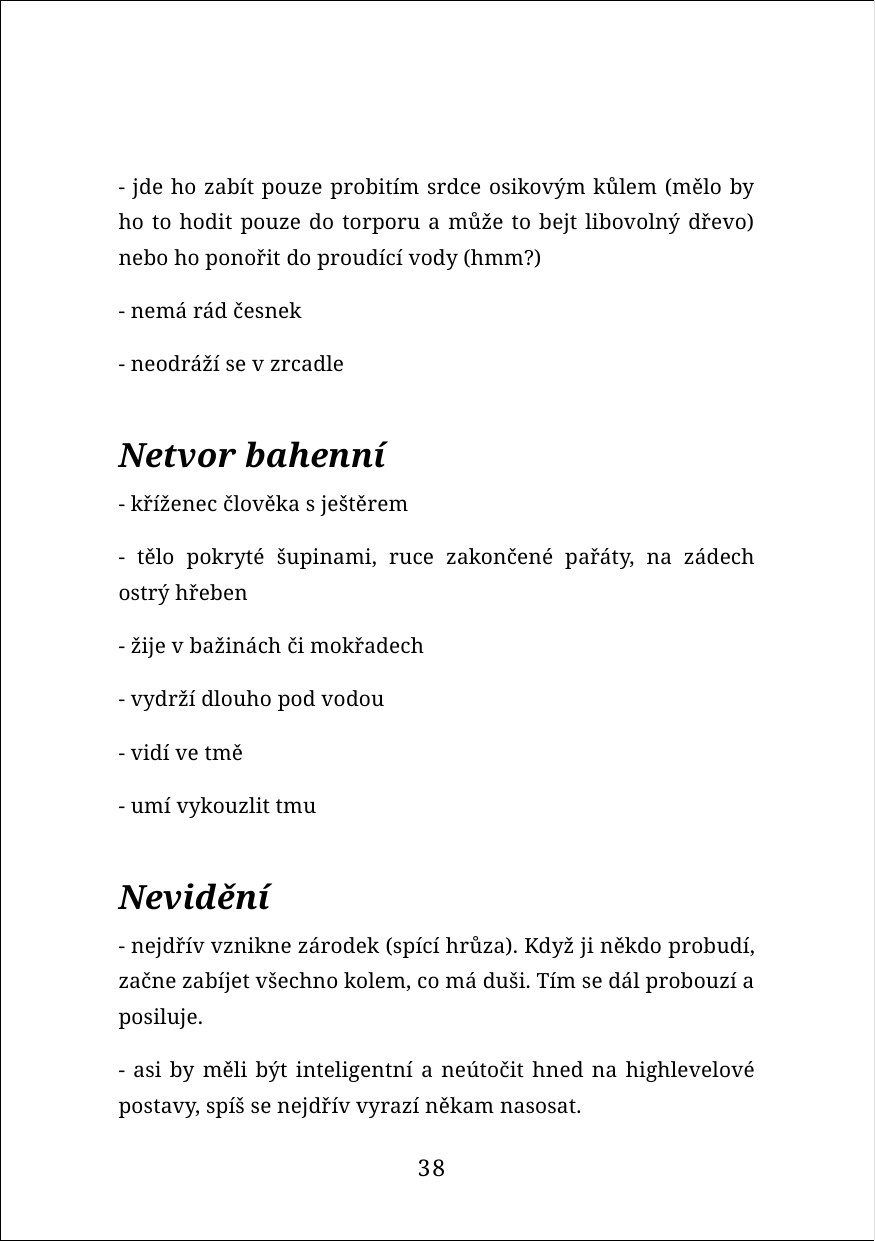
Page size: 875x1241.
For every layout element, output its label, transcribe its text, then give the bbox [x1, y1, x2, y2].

text - vidí ve tmě [118, 738, 756, 766]
text - neodráží se v zrcadle [118, 349, 756, 378]
text - tělo pokryté šupinami, ruce zakončené pařáty, na zádech ostrý hřeben [118, 542, 756, 606]
text - vydrží dlouho pod vodou [118, 684, 756, 713]
text - kříženec člověka s ještěrem [118, 489, 756, 518]
text - asi by měli být inteligentní a neútočit hned na highlevelové postavy, spíš se nejdřív vyrazí někam nasosat. [118, 1055, 756, 1119]
text - nemá rád česnek [118, 296, 756, 324]
text - umí vykouzlit tmu [118, 791, 756, 819]
text - jde ho zabít pouze probitím srdce osikovým kůlem (mělo by ho to hodit pouze do torporu a může to bejt libovolný dřevo) nebo ho ponořit do proudící vody (hmm?) [118, 172, 756, 271]
text - nejdřív vznikne zárodek (spící hrůza). Když ji někdo probudí, začne zabíjet všechno kolem, co má duši. Tím se dál probouzí a posiluje. [118, 931, 756, 1030]
subtitle Netvor bahenní [118, 432, 756, 477]
subtitle Nevidění [118, 874, 756, 919]
text - žije v bažinách či mokřadech [118, 631, 756, 660]
